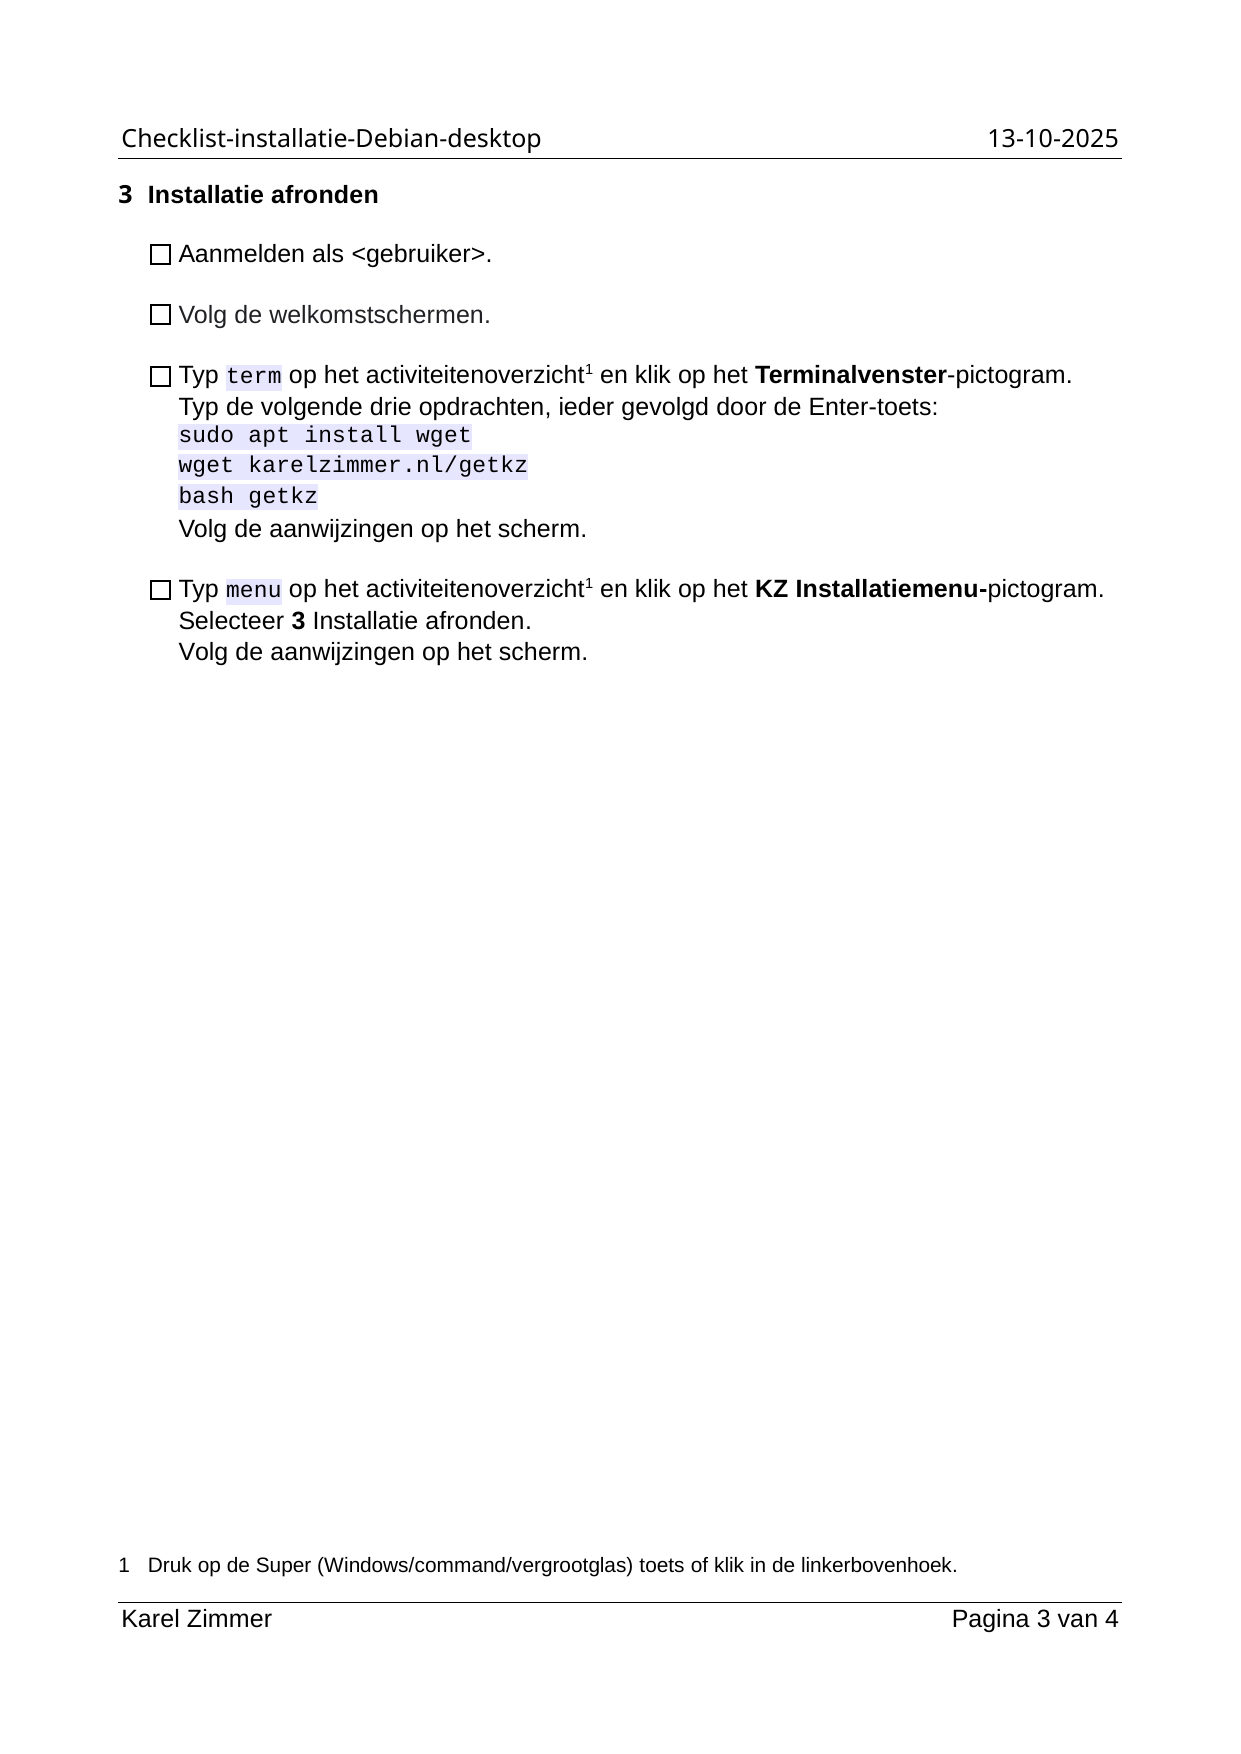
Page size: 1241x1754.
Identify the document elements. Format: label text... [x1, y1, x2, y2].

table_cell [118, 392, 142, 422]
table_cell bash getkz [177, 483, 1122, 513]
table_header Aanmelden als <gebruiker>. [177, 239, 1122, 269]
table_cell [142, 514, 177, 544]
table_cell [118, 606, 142, 636]
table_cell [142, 606, 177, 636]
table_cell [142, 453, 177, 483]
table_cell [118, 300, 142, 330]
table_header [142, 239, 177, 269]
table_cell Selecteer 3 Installatie afronden. [177, 606, 1122, 636]
table_cell Volg de aanwijzingen op het scherm. [177, 514, 1122, 544]
table_cell Volg de aanwijzingen op het scherm. [177, 636, 1122, 667]
table_cell sudo apt install wget [177, 423, 1122, 453]
table_cell [142, 483, 177, 513]
table_cell [177, 544, 1122, 574]
table_cell Typ term op het activiteitenoverzicht en klik op het Terminalvenster-pictogram. [177, 360, 1122, 392]
table_cell [118, 330, 142, 360]
table_header [118, 239, 142, 269]
table_cell [118, 423, 142, 453]
table_cell [177, 330, 1122, 360]
list Installatie afronden [118, 177, 1122, 211]
table_cell [142, 330, 177, 360]
table_cell [118, 636, 142, 667]
table_cell [118, 514, 142, 544]
table_cell [118, 574, 142, 606]
table_cell [177, 269, 1122, 300]
table_cell [142, 574, 177, 606]
table_cell [142, 392, 177, 422]
table_cell Typ de volgende drie opdrachten, ieder gevolgd door de Enter-toets: [177, 392, 1122, 422]
table_cell [118, 544, 142, 574]
table_cell [142, 300, 177, 330]
table_cell [118, 360, 142, 392]
table_cell [118, 269, 142, 300]
table_cell [118, 483, 142, 513]
table_cell [142, 269, 177, 300]
table_cell [142, 636, 177, 667]
table_cell wget karelzimmer.nl/getkz [177, 453, 1122, 483]
table_cell [142, 423, 177, 453]
table_cell Volg de welkomstschermen. [177, 300, 1122, 330]
table_cell Typ menu op het activiteitenoverzicht1 en klik op het KZ Installatiemenu-pictogram. [177, 574, 1122, 606]
table_cell [142, 544, 177, 574]
table_cell [118, 453, 142, 483]
table_cell [142, 360, 177, 392]
